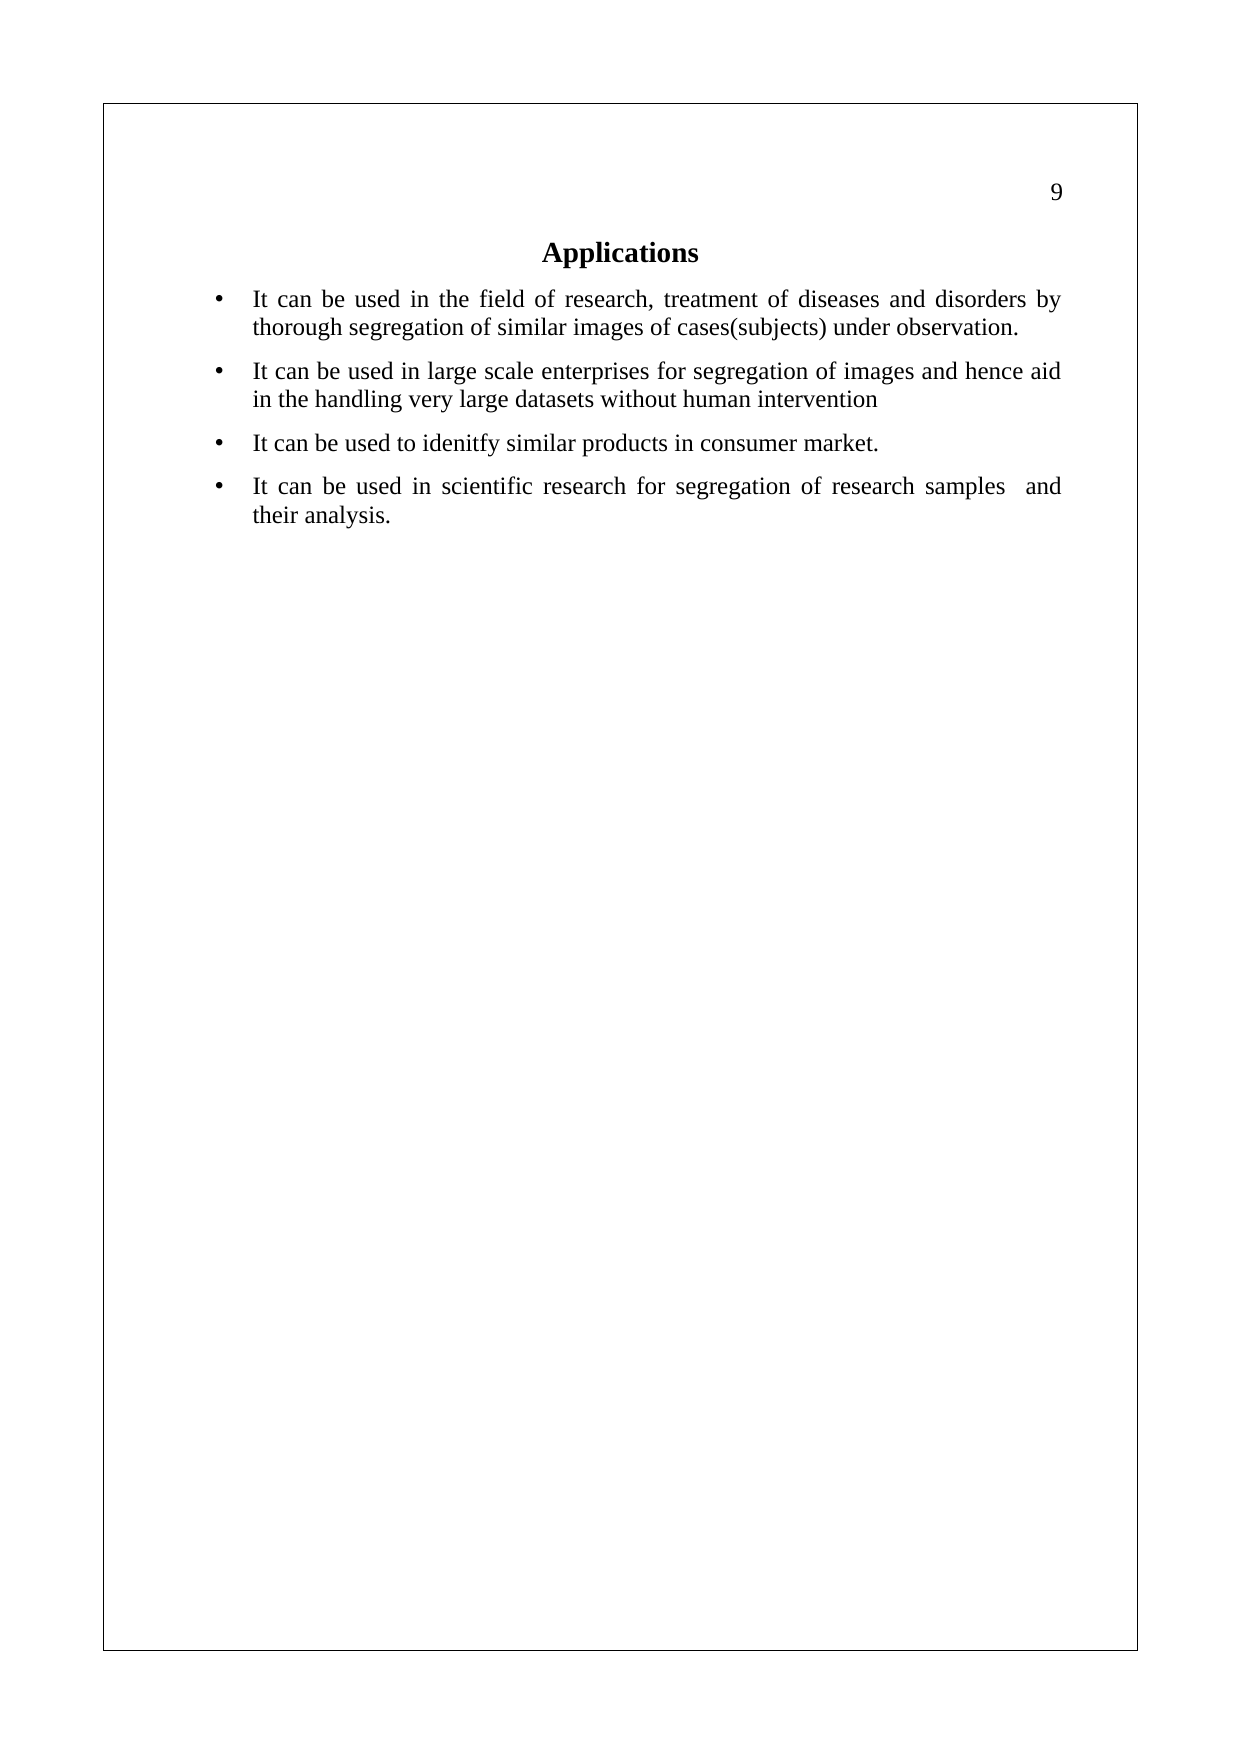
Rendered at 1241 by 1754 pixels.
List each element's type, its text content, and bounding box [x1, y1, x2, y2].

list It can be used in the field of research, treatment of diseases and disorders by thorough segregation of similar images of cases(subjects) under observation. [215, 284, 1063, 341]
list It can be used in scientific research for segregation of research samples and their analysis. [215, 471, 1063, 529]
list It can be used to idenitfy similar products in consumer market. [215, 428, 1063, 457]
list It can be used in large scale enterprises for segregation of images and hence aid in the handling very large datasets without human intervention [215, 356, 1063, 413]
text Applications [177, 236, 1063, 269]
